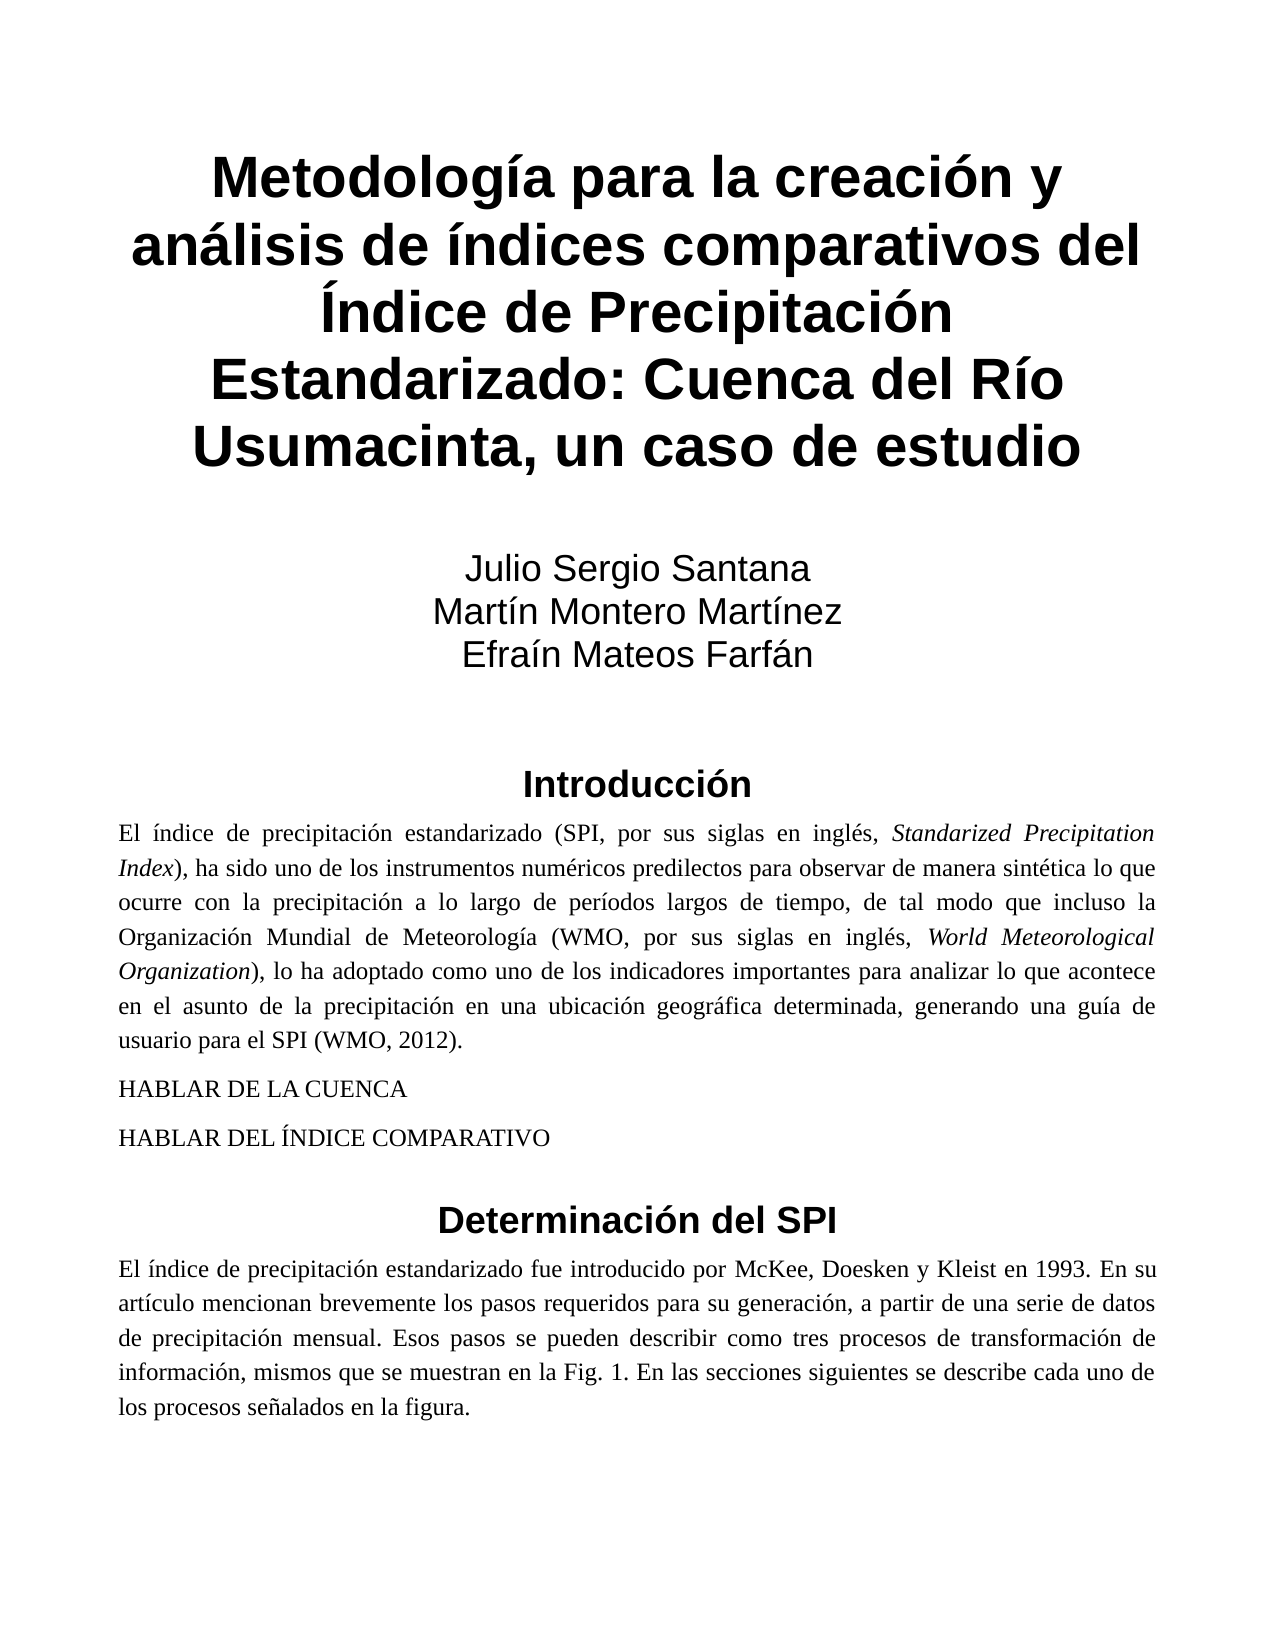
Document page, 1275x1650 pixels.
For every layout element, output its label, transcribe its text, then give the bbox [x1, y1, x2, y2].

subtitle Julio Sergio Santana Martín Montero Martínez Efraín Mateos Farfán [118, 546, 1157, 676]
subtitle Introducción [118, 762, 1157, 806]
text HABLAR DE LA CUENCA [118, 1074, 1157, 1103]
text HABLAR DEL ÍNDICE COMPARATIVO [118, 1123, 1157, 1152]
title Metodología para la creación y análisis de índices comparativos del Índice de Precipitación Estandarizado: Cuenca del Río Usumacinta, un caso de estudio [118, 143, 1157, 478]
subtitle Determinación del SPI [118, 1197, 1157, 1241]
text El índice de precipitación estandarizado fue introducido por McKee, Doesken y Kleist en 1993. En su artículo mencionan brevemente los pasos requeridos para su generación, a partir de una serie de datos de precipitación mensual. Esos pasos se pueden describir como tres procesos de transformación de información, mismos que se muestran en la Fig. 1. En las secciones siguientes se describe cada uno de los procesos señalados en la figura. [118, 1254, 1157, 1420]
text El índice de precipitación estandarizado (SPI, por sus siglas en inglés, Standarized Precipitation Index), ha sido uno de los instrumentos numéricos predilectos para observar de manera sintética lo que ocurre con la precipitación a lo largo de períodos largos de tiempo, de tal modo que incluso la Organización Mundial de Meteorología (WMO, por sus siglas en inglés, World Meteorological Organization), lo ha adoptado como uno de los indicadores importantes para analizar lo que acontece en el asunto de la precipitación en una ubicación geográfica determinada, generando una guía de usuario para el SPI (WMO, 2012). [118, 818, 1157, 1054]
